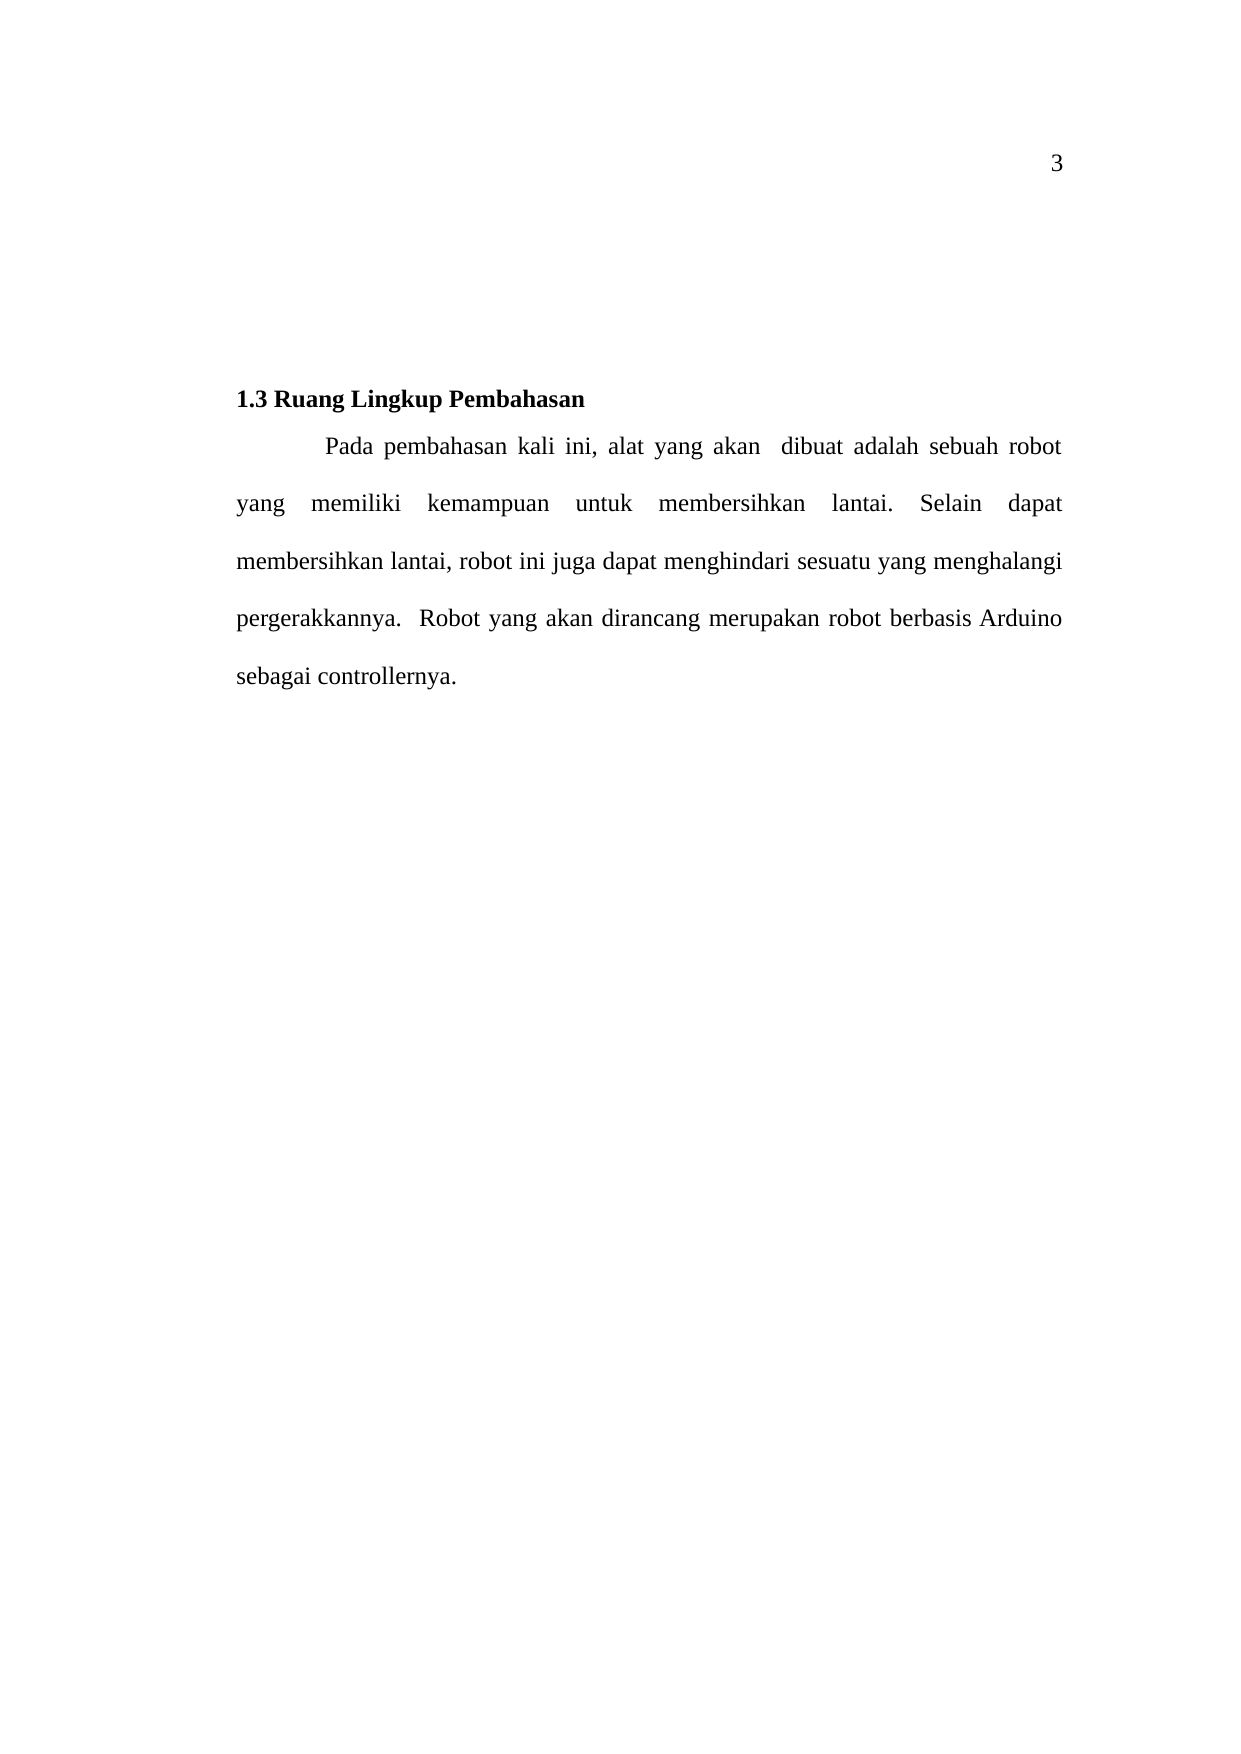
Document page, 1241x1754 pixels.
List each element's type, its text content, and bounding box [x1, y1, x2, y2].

subtitle Ruang Lingkup Pembahasan [236, 384, 1063, 412]
text Pada pembahasan kali ini, alat yang akan dibuat adalah sebuah robot yang memiliki kemampuan untuk membersihkan lantai. Selain dapat membersihkan lantai, robot ini juga dapat menghindari sesuatu yang menghalangi pergerakkannya. Robot yang akan dirancang merupakan robot berbasis Arduino sebagai controllernya. [236, 431, 1063, 689]
